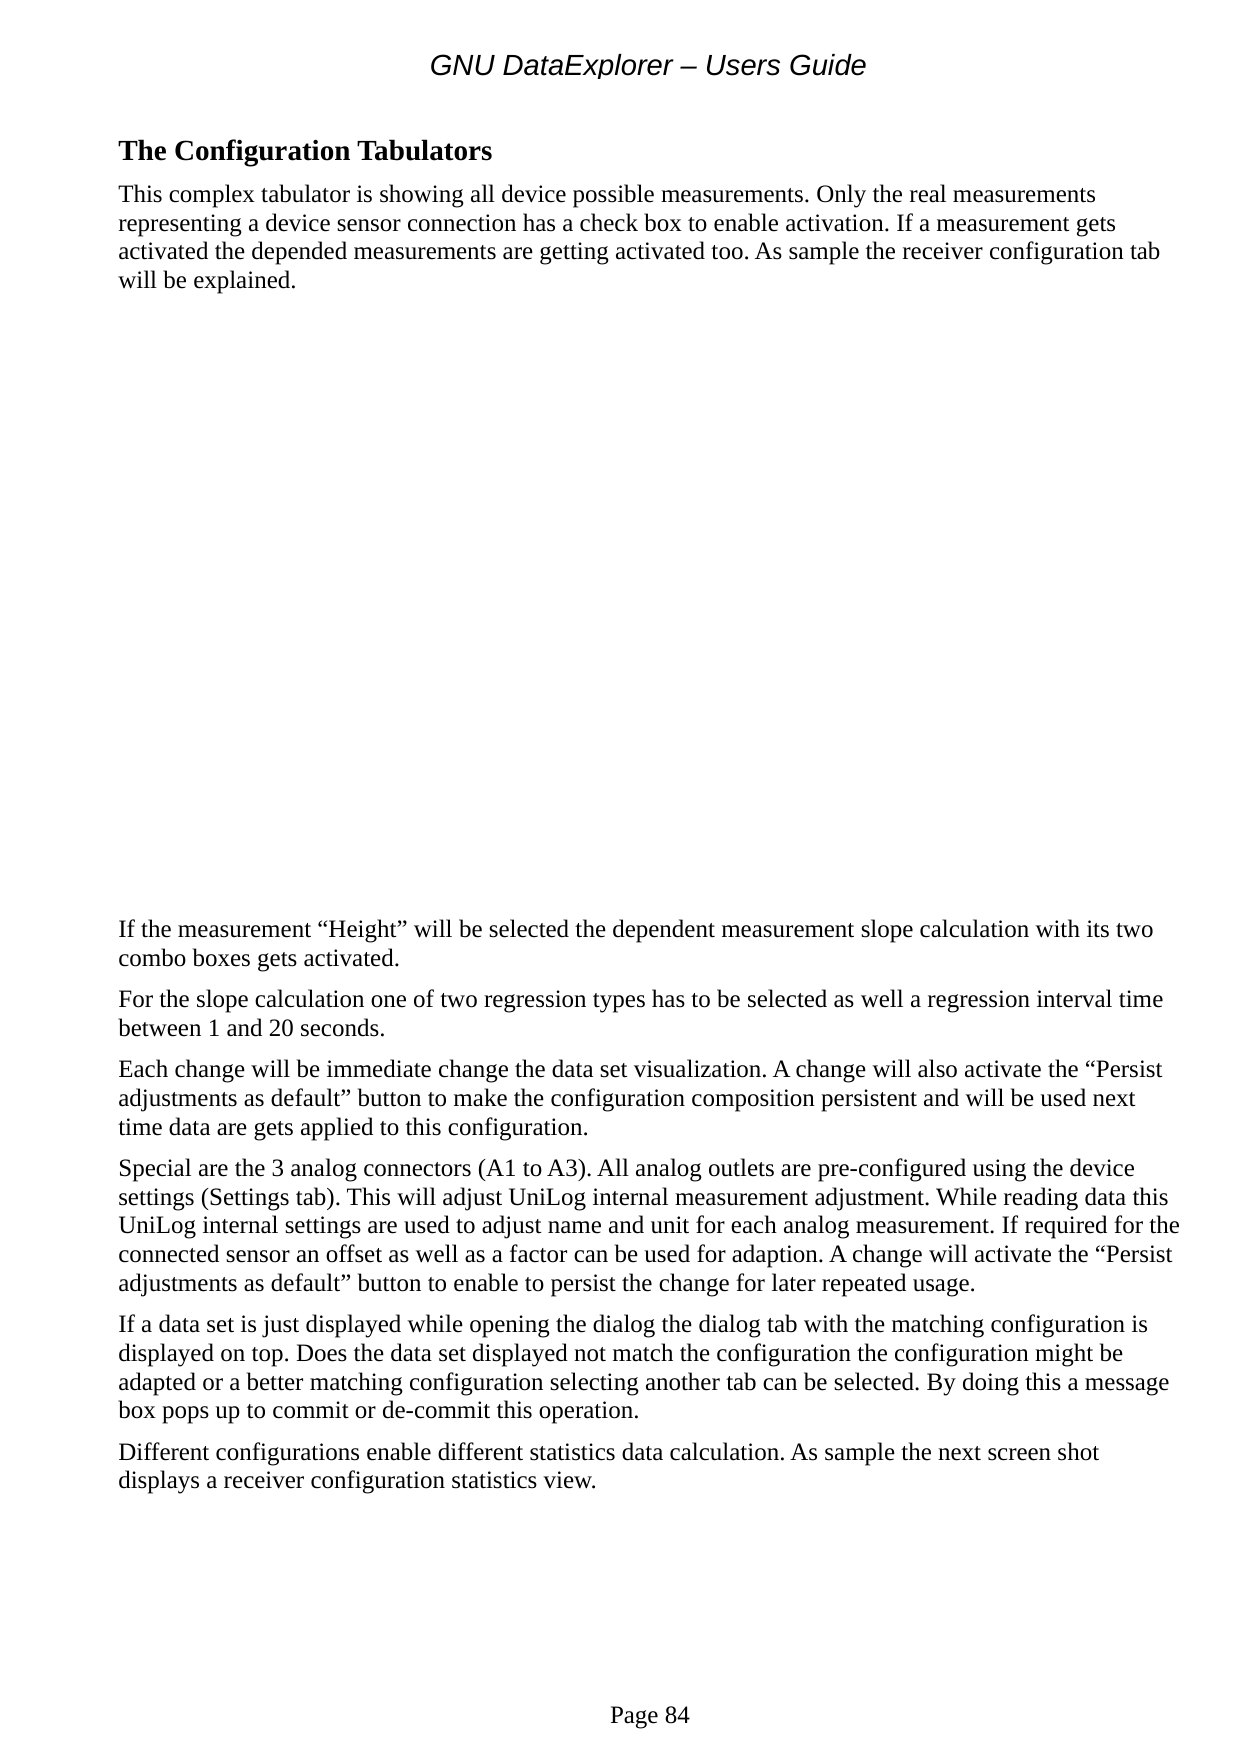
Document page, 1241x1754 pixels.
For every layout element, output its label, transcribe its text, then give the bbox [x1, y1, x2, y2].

text Special are the 3 analog connectors (A1 to A3). All analog outlets are pre-configured using the device settings (Settings tab). This will adjust UniLog internal measurement adjustment. While reading data this UniLog internal settings are used to adjust name and unit for each analog measurement. If required for the connected sensor an offset as well as a factor can be used for adaption. A change will activate the “Persist adjustments as default” button to enable to persist the change for later repeated usage. [118, 1153, 1181, 1297]
text For the slope calculation one of two regression types has to be selected as well a regression interval time between 1 and 20 seconds. [118, 984, 1181, 1042]
text This complex tabulator is showing all device possible measurements. Only the real measurements representing a device sensor connection has a check box to enable activation. If a measurement gets activated the depended measurements are getting activated too. As sample the receiver configuration tab will be explained. [118, 179, 1181, 294]
text If the measurement “Height” will be selected the dependent measurement slope calculation with its two combo boxes gets activated. [118, 914, 1181, 972]
text Different configurations enable different statistics data calculation. As sample the next screen shot displays a receiver configuration statistics view. [118, 1437, 1181, 1494]
subtitle The Configuration Tabulators [118, 133, 1181, 166]
text Each change will be immediate change the data set visualization. A change will also activate the “Persist adjustments as default” button to make the configuration composition persistent and will be used next time data are gets applied to this configuration. [118, 1054, 1181, 1141]
text If a data set is just displayed while opening the dialog the dialog tab with the matching configuration is displayed on top. Does the data set displayed not match the configuration the configuration might be adapted or a better matching configuration selecting another tab can be selected. By doing this a message box pops up to commit or de-commit this operation. [118, 1309, 1181, 1424]
